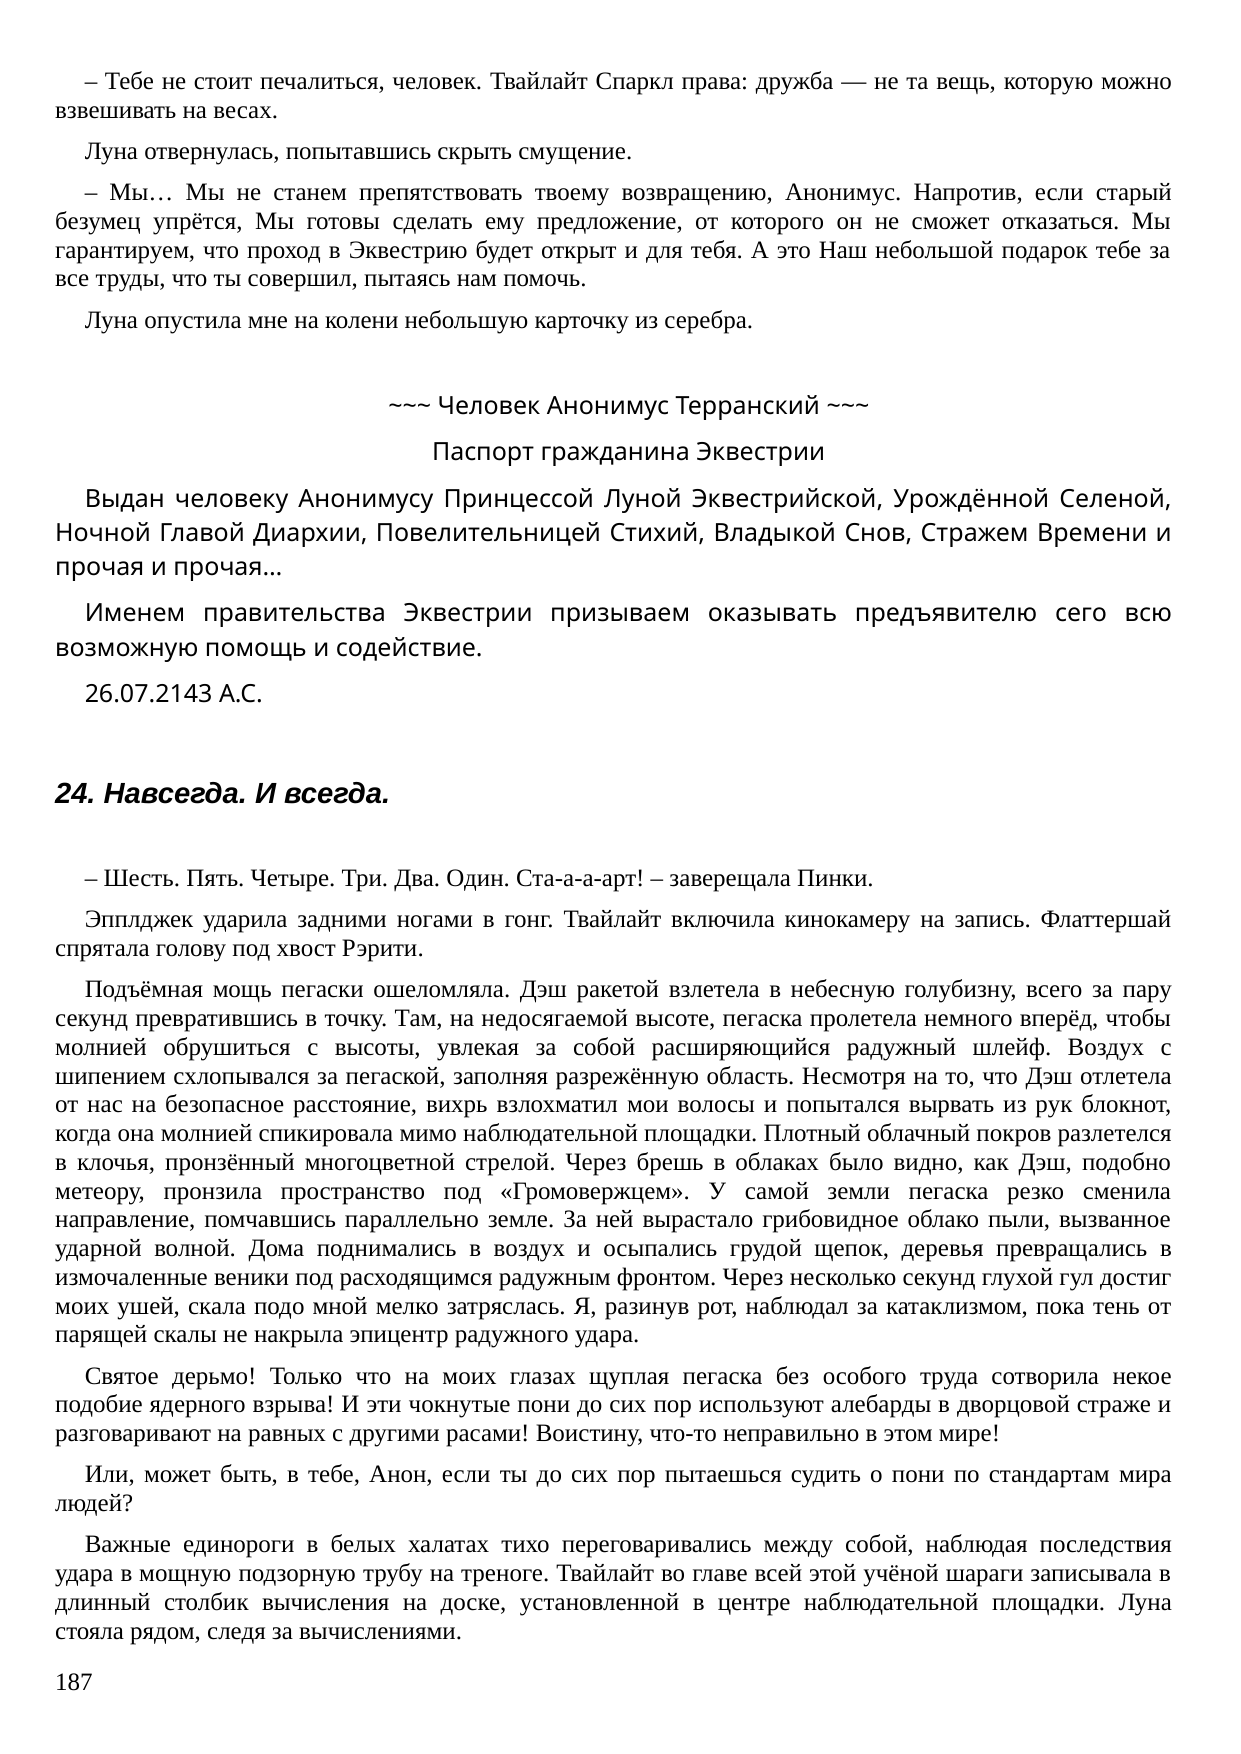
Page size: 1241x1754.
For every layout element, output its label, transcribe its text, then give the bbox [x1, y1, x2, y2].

text – Тебе не стоит печалиться, человек. Твайлайт Спаркл права: дружба — не та вещь, которую можно взвешивать на весах. [55, 66, 1173, 123]
text 26.07.2143 А.С. [55, 676, 1173, 710]
text – Шесть. Пять. Четыре. Три. Два. Один. Ста-а-а-арт! – заверещала Пинки. [55, 863, 1173, 892]
text Эпплджек ударила задними ногами в гонг. Твайлайт включила кинокамеру на запись. Флаттершай спрятала голову под хвост Рэрити. [55, 904, 1173, 962]
text Луна опустила мне на колени небольшую карточку из серебра. [55, 305, 1173, 333]
subtitle 24. Навсегда. И всегда. [55, 776, 1173, 809]
text Паспорт гражданина Эквестрии [55, 434, 1173, 468]
text Именем правительства Эквестрии призываем оказывать предъявителю сего всю возможную помощь и содействие. [55, 595, 1173, 663]
text Святое дерьмо! Только что на моих глазах щуплая пегаска без особого труда сотворила некое подобие ядерного взрыва! И эти чокнутые пони до сих пор используют алебарды в дворцовой страже и разговаривают на равных с другими расами! Воистину, что-то неправильно в этом мире! [55, 1361, 1173, 1447]
text – Мы… Мы не станем препятствовать твоему возвращению, Анонимус. Напротив, если старый безумец упрётся, Мы готовы сделать ему предложение, от которого он не сможет отказаться. Мы гарантируем, что проход в Эквестрию будет открыт и для тебя. А это Наш небольшой подарок тебе за все труды, что ты совершил, пытаясь нам помочь. [55, 177, 1173, 292]
text Важные единороги в белых халатах тихо переговаривались между собой, наблюдая последствия удара в мощную подзорную трубу на треноге. Твайлайт во главе всей этой учёной шараги записывала в длинный столбик вычисления на доске, установленной в центре наблюдательной площадки. Луна стояла рядом, следя за вычислениями. [55, 1529, 1173, 1644]
text Выдан человеку Анонимусу Принцессой Луной Эквестрийской, Урождённой Селеной, Ночной Главой Диархии, Повелительницей Стихий, Владыкой Снов, Стражем Времени и прочая и прочая… [55, 480, 1173, 583]
text Луна отвернулась, попытавшись скрыть смущение. [55, 136, 1173, 165]
text ~~~ Человек Анонимус Терранский ~~~ [55, 387, 1173, 421]
text Подъёмная мощь пегаски ошеломляла. Дэш ракетой взлетела в небесную голубизну, всего за пару секунд превратившись в точку. Там, на недосягаемой высоте, пегаска пролетела немного вперёд, чтобы молнией обрушиться с высоты, увлекая за собой расширяющийся радужный шлейф. Воздух с шипением схлопывался за пегаской, заполняя разрежённую область. Несмотря на то, что Дэш отлетела от нас на безопасное расстояние, вихрь взлохматил мои волосы и попытался вырвать из рук блокнот, когда она молнией спикировала мимо наблюдательной площадки. Плотный облачный покров разлетелся в клочья, пронзённый многоцветной стрелой. Через брешь в облаках было видно, как Дэш, подобно метеору, пронзила пространство под «Громовержцем». У самой земли пегаска резко сменила направление, помчавшись параллельно земле. За ней вырастало грибовидное облако пыли, вызванное ударной волной. Дома поднимались в воздух и осыпались грудой щепок, деревья превращались в измочаленные веники под расходящимся радужным фронтом. Через несколько секунд глухой гул достиг моих ушей, скала подо мной мелко затряслась. Я, разинув рот, наблюдал за катаклизмом, пока тень от парящей скалы не накрыла эпицентр радужного удара. [55, 974, 1173, 1348]
text Или, может быть, в тебе, Анон, если ты до сих пор пытаешься судить о пони по стандартам мира людей? [55, 1459, 1173, 1517]
